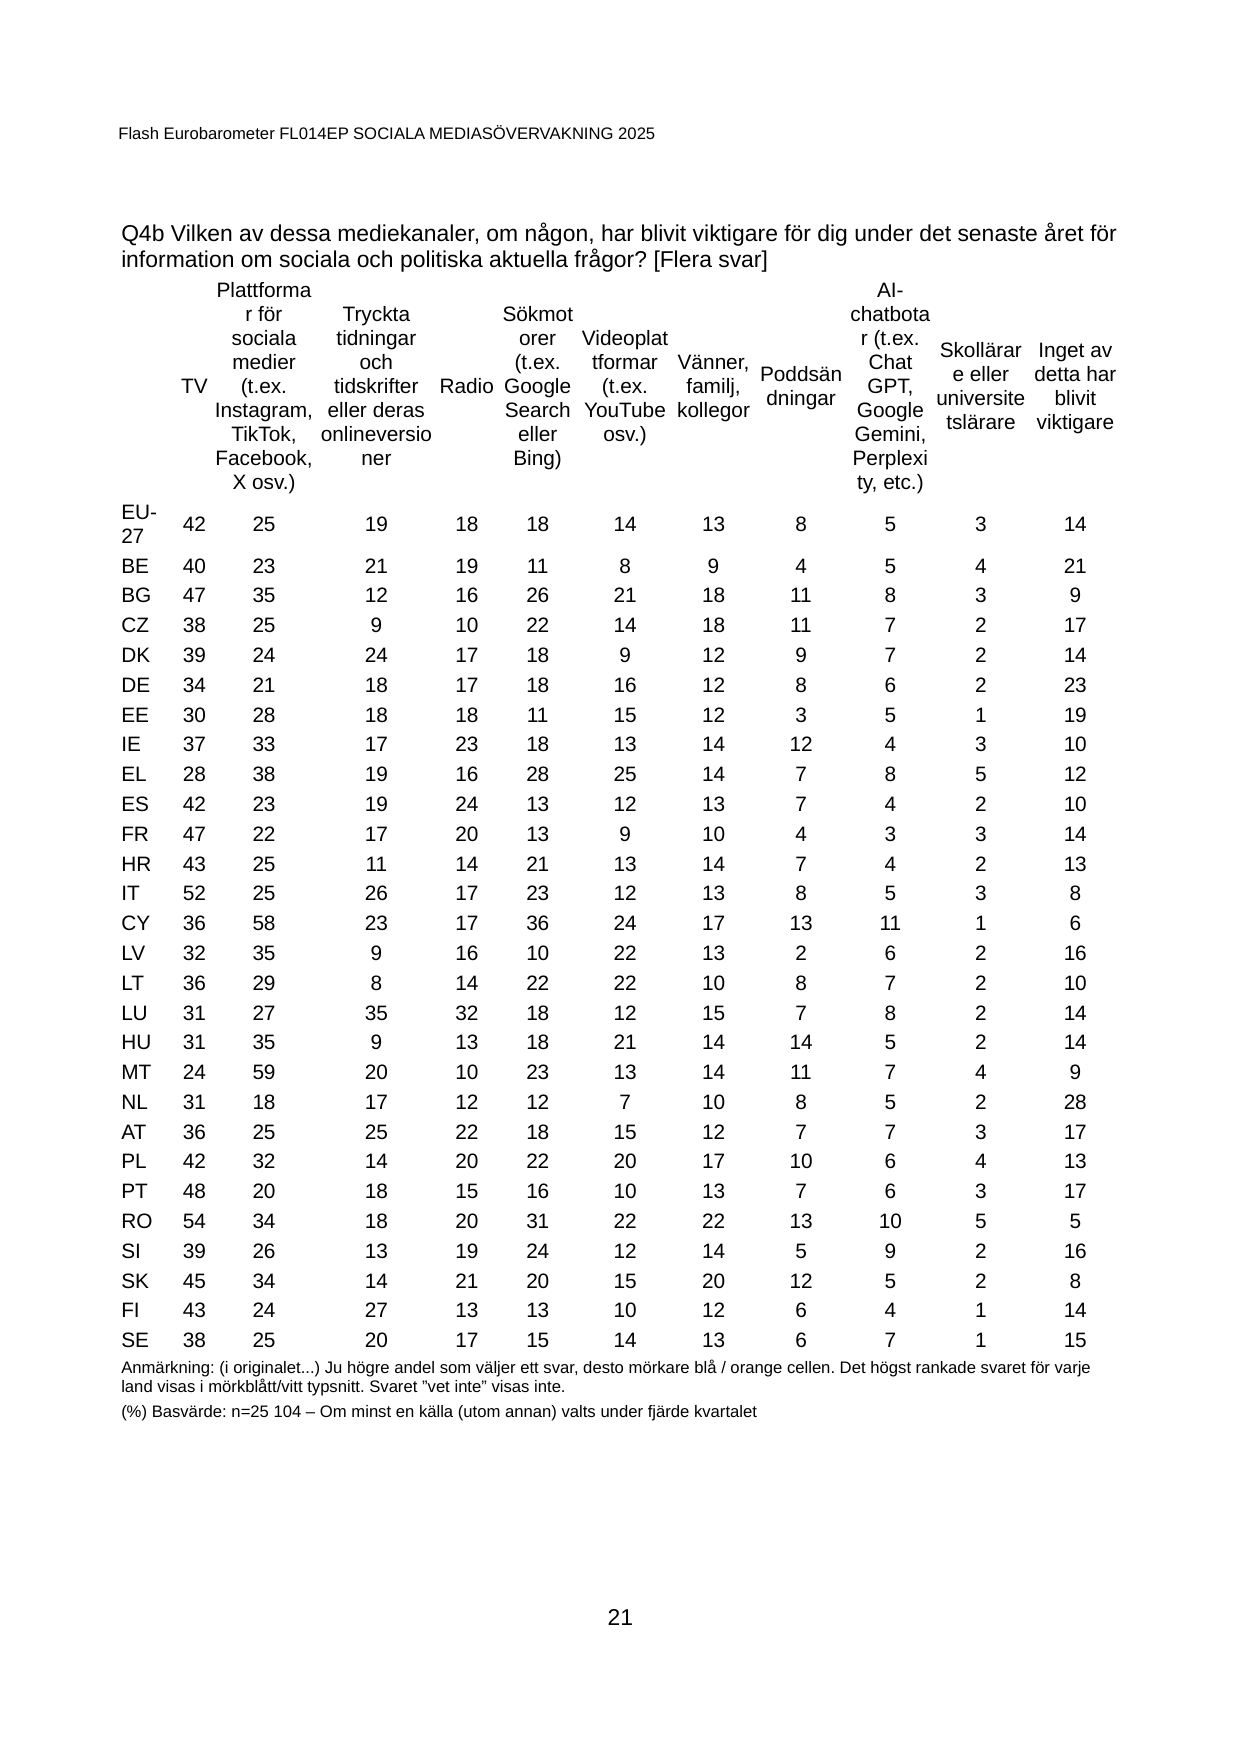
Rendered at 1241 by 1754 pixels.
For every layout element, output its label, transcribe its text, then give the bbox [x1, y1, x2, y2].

table_cell 42 [177, 1146, 211, 1176]
table_cell 2 [933, 640, 1028, 670]
table_cell 14 [578, 610, 672, 640]
table_cell 2 [933, 670, 1028, 699]
table_cell 38 [177, 1325, 211, 1355]
table_cell 32 [177, 938, 211, 968]
table_cell 24 [316, 640, 436, 670]
table_cell 16 [1028, 1236, 1122, 1266]
table_cell 21 [578, 1027, 672, 1057]
table_cell 54 [177, 1206, 211, 1236]
table_cell 26 [211, 1236, 316, 1266]
table_cell 8 [1028, 878, 1122, 908]
table_cell 21 [1028, 551, 1122, 580]
table_cell CZ [118, 610, 177, 640]
table_cell 7 [755, 759, 847, 789]
table_cell 21 [436, 1266, 497, 1295]
table_cell 2 [933, 1266, 1028, 1295]
table_cell 7 [847, 968, 933, 997]
table_cell 58 [211, 908, 316, 938]
table_cell 13 [755, 908, 847, 938]
table_cell 22 [498, 610, 577, 640]
table_cell 42 [177, 789, 211, 819]
table_cell 13 [1028, 849, 1122, 878]
table_cell 2 [933, 1027, 1028, 1057]
table_cell EU-27 [118, 497, 177, 551]
table_cell 12 [316, 580, 436, 610]
table_cell 37 [177, 729, 211, 759]
table_cell 35 [211, 938, 316, 968]
table_cell IT [118, 878, 177, 908]
table_cell 1 [933, 908, 1028, 938]
table_cell 20 [436, 1206, 497, 1236]
table_cell 21 [211, 670, 316, 699]
table_cell 14 [436, 849, 497, 878]
table_cell (%) Basvärde: n=25 104 – Om minst en källa (utom annan) valts under fjärde kvartalet [118, 1399, 1122, 1424]
table_cell 14 [436, 968, 497, 997]
table_cell 2 [933, 849, 1028, 878]
table_cell 13 [316, 1236, 436, 1266]
table_cell 18 [498, 670, 577, 699]
table_cell 10 [1028, 789, 1122, 819]
table_cell 18 [672, 580, 754, 610]
table_cell SE [118, 1325, 177, 1355]
table_cell 28 [1028, 1087, 1122, 1117]
table_cell 17 [1028, 1117, 1122, 1146]
table_cell 14 [316, 1266, 436, 1295]
table_cell 18 [211, 1087, 316, 1117]
table_cell 25 [211, 497, 316, 551]
table_cell 19 [316, 497, 436, 551]
table_cell EE [118, 700, 177, 729]
table_cell 4 [933, 551, 1028, 580]
table_cell 36 [498, 908, 577, 938]
table_cell 48 [177, 1176, 211, 1206]
table_cell 22 [498, 968, 577, 997]
table_cell 9 [847, 1236, 933, 1266]
table_cell 39 [177, 1236, 211, 1266]
table_cell 13 [672, 938, 754, 968]
table_cell 15 [578, 1266, 672, 1295]
table_cell 14 [672, 1236, 754, 1266]
table_cell 4 [755, 819, 847, 848]
table_cell 3 [847, 819, 933, 848]
table_cell 24 [436, 789, 497, 819]
table_cell 23 [316, 908, 436, 938]
table_cell 10 [847, 1206, 933, 1236]
table_cell 2 [755, 938, 847, 968]
table_cell 22 [578, 968, 672, 997]
table_cell Vänner, familj, kollegor [672, 275, 754, 497]
table_cell 14 [1028, 640, 1122, 670]
table_cell 24 [498, 1236, 577, 1266]
table_cell 23 [436, 729, 497, 759]
table_cell 12 [672, 670, 754, 699]
table_cell HU [118, 1027, 177, 1057]
table_cell 31 [177, 1027, 211, 1057]
table_cell 23 [498, 1057, 577, 1087]
table_cell 3 [933, 819, 1028, 848]
table_cell 6 [847, 938, 933, 968]
table_cell 20 [498, 1266, 577, 1295]
table_cell 8 [755, 670, 847, 699]
table_cell AI-chatbotar (t.ex. Chat GPT, Google Gemini, Perplexity, etc.) [847, 275, 933, 497]
table_cell 2 [933, 998, 1028, 1027]
table_cell 33 [211, 729, 316, 759]
table_cell PL [118, 1146, 177, 1176]
table_cell LU [118, 998, 177, 1027]
table_cell 47 [177, 580, 211, 610]
table_cell 8 [847, 759, 933, 789]
table_header Q4b Vilken av dessa mediekanaler, om någon, har blivit viktigare för dig under det senaste året för information om sociala och politiska aktuella frågor? [Flera svar] [118, 217, 1122, 275]
table_cell 2 [933, 1087, 1028, 1117]
table_cell 2 [933, 968, 1028, 997]
table_cell 36 [177, 908, 211, 938]
table_cell 25 [211, 610, 316, 640]
table_cell 36 [177, 968, 211, 997]
table_cell 38 [211, 759, 316, 789]
table_cell 17 [436, 878, 497, 908]
table_cell 25 [211, 1325, 316, 1355]
table_cell 12 [578, 789, 672, 819]
table_cell 10 [1028, 968, 1122, 997]
table_cell 15 [578, 1117, 672, 1146]
table_cell BE [118, 551, 177, 580]
table_cell 7 [755, 1176, 847, 1206]
table_cell HR [118, 849, 177, 878]
table_cell 5 [847, 1266, 933, 1295]
table_cell RO [118, 1206, 177, 1236]
table_cell ES [118, 789, 177, 819]
table_cell 13 [436, 1027, 497, 1057]
table_cell 34 [177, 670, 211, 699]
table_cell 9 [578, 819, 672, 848]
table_cell 5 [847, 700, 933, 729]
table_cell 23 [498, 878, 577, 908]
table_cell 8 [847, 998, 933, 1027]
table_cell 5 [847, 497, 933, 551]
table_cell 2 [933, 1236, 1028, 1266]
table_cell 13 [578, 1057, 672, 1087]
table_cell 10 [672, 1087, 754, 1117]
table_cell 17 [316, 1087, 436, 1117]
table_cell 11 [498, 700, 577, 729]
table_cell 20 [672, 1266, 754, 1295]
table_cell 13 [672, 878, 754, 908]
table_cell 9 [316, 610, 436, 640]
table_cell 10 [436, 610, 497, 640]
table_cell 14 [1028, 819, 1122, 848]
table_cell 8 [578, 551, 672, 580]
table_cell 24 [211, 640, 316, 670]
table_cell 35 [316, 998, 436, 1027]
table_cell 23 [211, 551, 316, 580]
table_cell 12 [672, 700, 754, 729]
table_cell 13 [672, 1176, 754, 1206]
table_cell 35 [211, 1027, 316, 1057]
table_cell 31 [177, 998, 211, 1027]
table_cell 18 [672, 610, 754, 640]
table_cell 31 [177, 1087, 211, 1117]
table_cell 35 [211, 580, 316, 610]
table_cell 26 [316, 878, 436, 908]
table_cell 32 [211, 1146, 316, 1176]
table_cell 8 [847, 580, 933, 610]
table_cell 22 [672, 1206, 754, 1236]
table_cell 14 [672, 729, 754, 759]
table_cell 9 [316, 938, 436, 968]
table_cell 19 [436, 551, 497, 580]
table_cell DK [118, 640, 177, 670]
table_cell 14 [1028, 497, 1122, 551]
table_cell 7 [847, 610, 933, 640]
table_cell 43 [177, 849, 211, 878]
table_cell 22 [578, 938, 672, 968]
table_cell FI [118, 1295, 177, 1325]
table_cell 13 [578, 849, 672, 878]
table_cell 25 [211, 878, 316, 908]
table_cell Plattformar för sociala medier (t.ex. Instagram, TikTok, Facebook, X osv.) [211, 275, 316, 497]
table_cell 9 [1028, 580, 1122, 610]
table_cell 13 [578, 729, 672, 759]
table_cell Radio [436, 275, 497, 497]
table_cell 21 [316, 551, 436, 580]
table_cell FR [118, 819, 177, 848]
table_cell 10 [672, 968, 754, 997]
table_cell 59 [211, 1057, 316, 1087]
table_cell 16 [436, 759, 497, 789]
table_cell 38 [177, 610, 211, 640]
table_cell 8 [755, 497, 847, 551]
table_cell 5 [755, 1236, 847, 1266]
table_cell 14 [1028, 998, 1122, 1027]
table_cell BG [118, 580, 177, 610]
table_cell 29 [211, 968, 316, 997]
table_cell 3 [933, 1176, 1028, 1206]
table_cell 25 [211, 849, 316, 878]
table_cell 10 [578, 1295, 672, 1325]
table_cell 11 [755, 580, 847, 610]
table_cell 32 [436, 998, 497, 1027]
table_cell 13 [672, 1325, 754, 1355]
table_cell 6 [1028, 908, 1122, 938]
table_cell 5 [847, 1087, 933, 1117]
table_cell 12 [498, 1087, 577, 1117]
table_cell 31 [498, 1206, 577, 1236]
table_cell 15 [1028, 1325, 1122, 1355]
table_cell 7 [755, 849, 847, 878]
table_cell 6 [755, 1295, 847, 1325]
table_cell 16 [1028, 938, 1122, 968]
table_cell 25 [211, 1117, 316, 1146]
table_cell 16 [436, 580, 497, 610]
table_cell 13 [436, 1295, 497, 1325]
table_cell 18 [498, 729, 577, 759]
table_cell 13 [672, 497, 754, 551]
table_cell [118, 275, 177, 497]
table_cell 26 [498, 580, 577, 610]
table_cell 17 [316, 819, 436, 848]
table_cell 22 [211, 819, 316, 848]
table_cell 18 [498, 1117, 577, 1146]
table_cell 17 [672, 1146, 754, 1176]
table_cell 6 [847, 670, 933, 699]
table_cell 28 [498, 759, 577, 789]
table_cell 27 [211, 998, 316, 1027]
table_cell 8 [755, 1087, 847, 1117]
table_cell 8 [316, 968, 436, 997]
table_cell Poddsändningar [755, 275, 847, 497]
table_cell 14 [1028, 1295, 1122, 1325]
table_cell 4 [933, 1146, 1028, 1176]
table_cell 14 [578, 1325, 672, 1355]
table_cell 1 [933, 1325, 1028, 1355]
table_cell 24 [211, 1295, 316, 1325]
table_cell 5 [847, 551, 933, 580]
table_cell 28 [177, 759, 211, 789]
table_cell 18 [316, 700, 436, 729]
table_cell 23 [1028, 670, 1122, 699]
table_cell 5 [1028, 1206, 1122, 1236]
table_cell 4 [755, 551, 847, 580]
table_cell 13 [498, 789, 577, 819]
table_cell 17 [672, 908, 754, 938]
table_cell 12 [1028, 759, 1122, 789]
table_cell 12 [578, 998, 672, 1027]
table_cell 11 [847, 908, 933, 938]
table_cell 12 [672, 1295, 754, 1325]
table_cell 10 [578, 1176, 672, 1206]
table_cell MT [118, 1057, 177, 1087]
table_cell 5 [933, 759, 1028, 789]
table_cell 34 [211, 1206, 316, 1236]
table_cell 22 [436, 1117, 497, 1146]
table_cell 14 [316, 1146, 436, 1176]
table_cell 5 [933, 1206, 1028, 1236]
table_cell 6 [847, 1146, 933, 1176]
table_cell 18 [436, 497, 497, 551]
table_cell 22 [578, 1206, 672, 1236]
table_cell 14 [578, 497, 672, 551]
table_cell TV [177, 275, 211, 497]
table_cell IE [118, 729, 177, 759]
table_cell 8 [755, 878, 847, 908]
table_cell 2 [933, 938, 1028, 968]
table_cell 23 [211, 789, 316, 819]
table_cell 7 [755, 789, 847, 819]
table_cell 21 [578, 580, 672, 610]
table_cell 14 [672, 1027, 754, 1057]
table_cell 19 [1028, 700, 1122, 729]
table_cell Videoplattformar (t.ex. YouTube osv.) [578, 275, 672, 497]
table_cell 3 [933, 497, 1028, 551]
table_cell 18 [498, 497, 577, 551]
table_cell 22 [498, 1146, 577, 1176]
table_cell 28 [211, 700, 316, 729]
table_cell 15 [498, 1325, 577, 1355]
table_cell 24 [578, 908, 672, 938]
table_cell 17 [436, 1325, 497, 1355]
table_cell 27 [316, 1295, 436, 1325]
table_cell 4 [847, 789, 933, 819]
table_cell Inget av detta har blivit viktigare [1028, 275, 1122, 497]
table_cell PT [118, 1176, 177, 1206]
table_cell 40 [177, 551, 211, 580]
table_cell 45 [177, 1266, 211, 1295]
table_cell DE [118, 670, 177, 699]
table_cell 18 [316, 1206, 436, 1236]
table_cell 4 [933, 1057, 1028, 1087]
table_cell 20 [436, 1146, 497, 1176]
table_cell 18 [498, 998, 577, 1027]
table_cell 9 [1028, 1057, 1122, 1087]
table_cell 20 [578, 1146, 672, 1176]
table_cell 18 [498, 640, 577, 670]
table_cell 20 [316, 1057, 436, 1087]
table_cell 18 [316, 670, 436, 699]
table_cell 7 [847, 1325, 933, 1355]
table_cell 21 [498, 849, 577, 878]
table_cell 12 [578, 1236, 672, 1266]
table_cell 6 [847, 1176, 933, 1206]
table_cell 17 [1028, 610, 1122, 640]
table_cell 10 [498, 938, 577, 968]
table_cell 8 [755, 968, 847, 997]
table_cell 16 [498, 1176, 577, 1206]
table_cell 18 [316, 1176, 436, 1206]
table_cell 4 [847, 849, 933, 878]
table_cell 11 [316, 849, 436, 878]
table_cell 18 [436, 700, 497, 729]
table_cell 7 [755, 998, 847, 1027]
table_cell 11 [755, 1057, 847, 1087]
table_cell 12 [755, 729, 847, 759]
table_cell 3 [755, 700, 847, 729]
table_cell 17 [436, 908, 497, 938]
table_cell 7 [755, 1117, 847, 1146]
table_cell 43 [177, 1295, 211, 1325]
table_cell LT [118, 968, 177, 997]
table_cell 24 [177, 1057, 211, 1087]
table_cell 17 [436, 670, 497, 699]
table_cell 13 [672, 789, 754, 819]
table_cell Skollärare eller universitetslärare [933, 275, 1028, 497]
table_cell 47 [177, 819, 211, 848]
table_cell 15 [672, 998, 754, 1027]
table_cell 12 [755, 1266, 847, 1295]
table_cell 8 [1028, 1266, 1122, 1295]
table_cell 16 [436, 938, 497, 968]
table_cell 11 [498, 551, 577, 580]
table_cell Tryckta tidningar och tidskrifter eller deras onlineversioner [316, 275, 436, 497]
table_cell 7 [578, 1087, 672, 1117]
table_cell 20 [316, 1325, 436, 1355]
table_cell LV [118, 938, 177, 968]
table_cell SK [118, 1266, 177, 1295]
table_cell 14 [672, 759, 754, 789]
table_cell 10 [672, 819, 754, 848]
table_cell 1 [933, 700, 1028, 729]
table_cell 15 [436, 1176, 497, 1206]
table_cell 30 [177, 700, 211, 729]
table_cell 52 [177, 878, 211, 908]
table_cell 25 [316, 1117, 436, 1146]
table_cell 39 [177, 640, 211, 670]
table_cell SI [118, 1236, 177, 1266]
table_cell 16 [578, 670, 672, 699]
table_cell 19 [316, 759, 436, 789]
table_cell 14 [1028, 1027, 1122, 1057]
table_cell 7 [847, 1057, 933, 1087]
table_cell 2 [933, 610, 1028, 640]
table_cell 4 [847, 1295, 933, 1325]
table_cell 12 [672, 1117, 754, 1146]
table_cell 12 [672, 640, 754, 670]
table_cell 20 [211, 1176, 316, 1206]
table_cell 14 [755, 1027, 847, 1057]
table_cell 19 [436, 1236, 497, 1266]
table_cell 20 [436, 819, 497, 848]
table_cell 12 [578, 878, 672, 908]
table_cell 4 [847, 729, 933, 759]
table_cell 9 [578, 640, 672, 670]
table_cell 14 [672, 849, 754, 878]
table_cell 13 [498, 819, 577, 848]
table_cell 2 [933, 789, 1028, 819]
table_cell 9 [672, 551, 754, 580]
table_cell 10 [436, 1057, 497, 1087]
table_cell 11 [755, 610, 847, 640]
table_cell 25 [578, 759, 672, 789]
table_cell 14 [672, 1057, 754, 1087]
table_cell 13 [498, 1295, 577, 1325]
table_cell 3 [933, 729, 1028, 759]
table_cell AT [118, 1117, 177, 1146]
table_cell 5 [847, 1027, 933, 1057]
table_cell 10 [1028, 729, 1122, 759]
table_cell EL [118, 759, 177, 789]
table_cell 15 [578, 700, 672, 729]
table_cell 6 [755, 1325, 847, 1355]
table_cell 34 [211, 1266, 316, 1295]
table_cell 10 [755, 1146, 847, 1176]
table_cell 1 [933, 1295, 1028, 1325]
table_cell 13 [755, 1206, 847, 1236]
table_cell 9 [755, 640, 847, 670]
table_cell 17 [436, 640, 497, 670]
table_cell 9 [316, 1027, 436, 1057]
table_cell 3 [933, 878, 1028, 908]
table_cell 7 [847, 1117, 933, 1146]
table_cell 12 [436, 1087, 497, 1117]
table_cell 7 [847, 640, 933, 670]
table_cell 3 [933, 1117, 1028, 1146]
table_cell 18 [498, 1027, 577, 1057]
table_cell Sökmotorer (t.ex. Google Search eller Bing) [498, 275, 577, 497]
table_cell CY [118, 908, 177, 938]
table_cell Anmärkning: (i originalet...) Ju högre andel som väljer ett svar, desto mörkare blå / orange cellen. Det högst rankade svaret för varje land visas i mörkblått/vitt typsnitt. Svaret ”vet inte” visas inte. [118, 1355, 1122, 1399]
table_cell 13 [1028, 1146, 1122, 1176]
table_cell 19 [316, 789, 436, 819]
table_cell NL [118, 1087, 177, 1117]
table_cell 3 [933, 580, 1028, 610]
table_cell 17 [316, 729, 436, 759]
table_cell 42 [177, 497, 211, 551]
table_cell 17 [1028, 1176, 1122, 1206]
table_cell 5 [847, 878, 933, 908]
table_cell 36 [177, 1117, 211, 1146]
